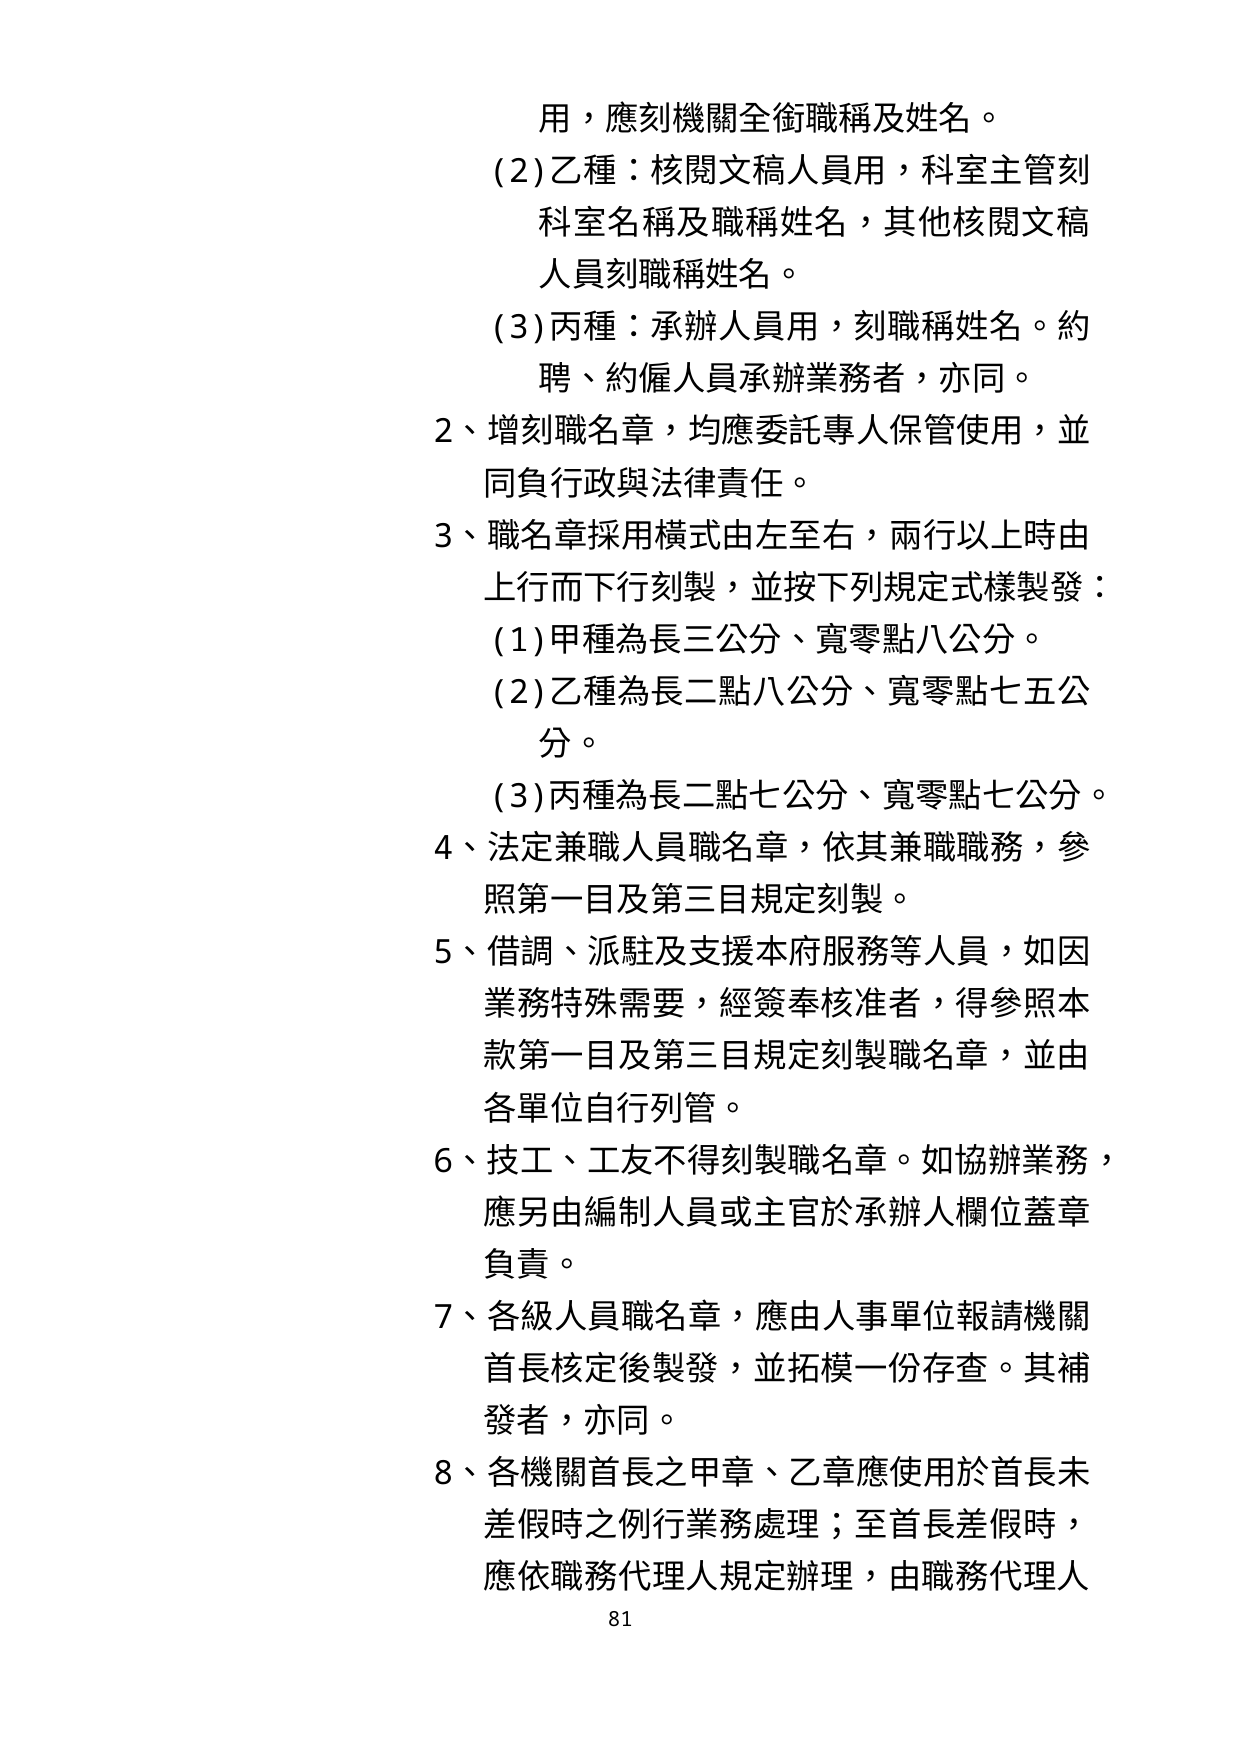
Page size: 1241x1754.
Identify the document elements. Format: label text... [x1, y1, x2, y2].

text 3、職名章採用橫式由左至右，兩行以上時由上行而下行刻製，並按下列規定式樣製發： [433, 505, 1090, 609]
text 8、各機關首長之甲章、乙章應使用於首長未差假時之例行業務處理；至首長差假時，應依職務代理人規定辦理，由職務代理人 [433, 1443, 1090, 1599]
text 6、技工、工友不得刻製職名章。如協辦業務，應另由編制人員或主官於承辦人欄位蓋章負責。 [433, 1130, 1090, 1287]
text (2)乙種為長二點八公分、寬零點七五公分。 [489, 662, 1090, 766]
text 2、增刻職名章，均應委託專人保管使用，並同負行政與法律責任。 [433, 401, 1090, 505]
text 7、各級人員職名章，應由人事單位報請機關首長核定後製發，並拓模一份存查。其補發者，亦同。 [433, 1287, 1090, 1443]
text (1)甲種為長三公分、寬零點八公分。 [489, 609, 1090, 662]
text 5、借調、派駐及支援本府服務等人員，如因業務特殊需要，經簽奉核准者，得參照本款第一目及第三目規定刻製職名章，並由各單位自行列管。 [433, 922, 1090, 1130]
text 4、法定兼職人員職名章，依其兼職職務，參照第一目及第三目規定刻製。 [433, 818, 1090, 922]
text (3)丙種：承辦人員用，刻職稱姓名。約聘、約僱人員承辦業務者，亦同。 [489, 297, 1090, 401]
text (3)丙種為長二點七公分、寬零點七公分。 [489, 766, 1090, 818]
text (2)乙種：核閱文稿人員用，科室主管刻科室名稱及職稱姓名，其他核閱文稿人員刻職稱姓名。 [489, 141, 1090, 297]
text 用，應刻機關全銜職稱及姓名。 [489, 89, 1090, 141]
